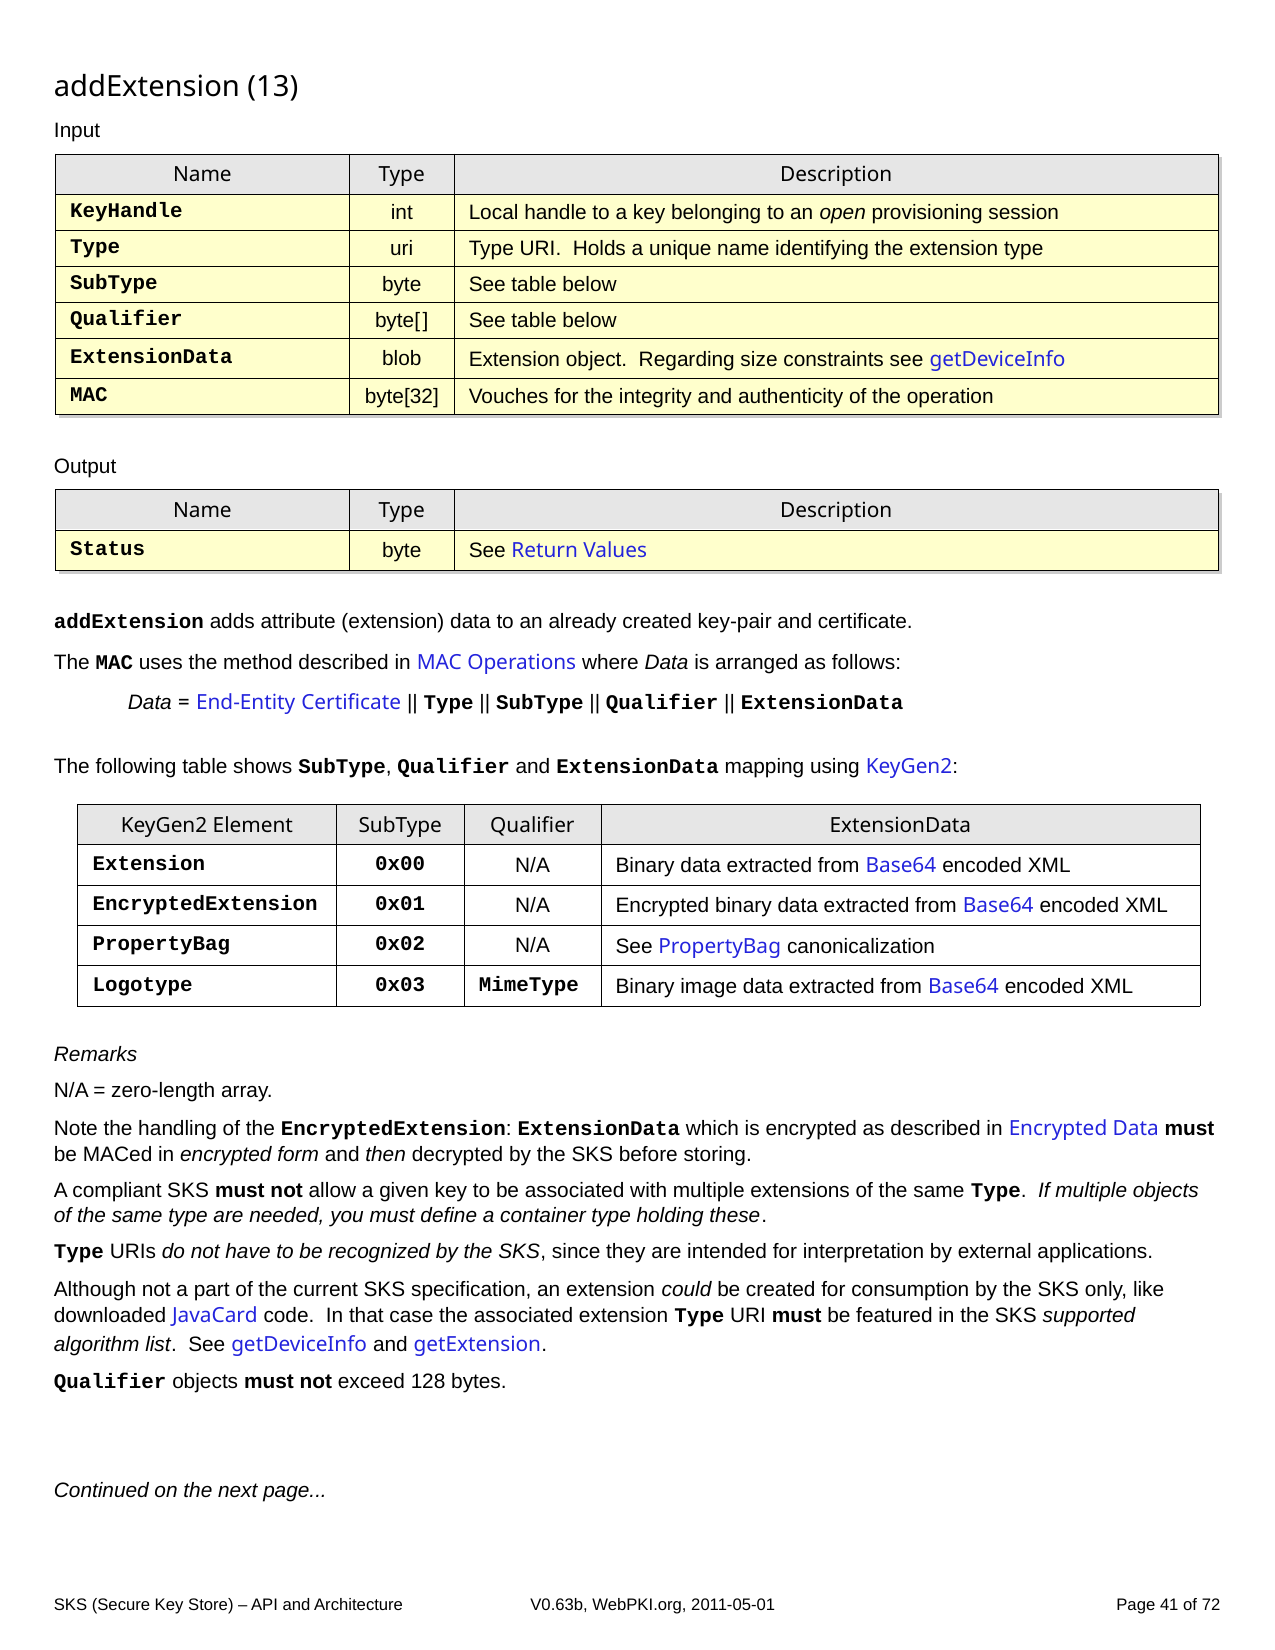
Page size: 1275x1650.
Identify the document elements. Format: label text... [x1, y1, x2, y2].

text Input [54, 118, 1221, 142]
table_cell EncryptedExtension [78, 886, 336, 925]
table_cell See table below [455, 303, 1218, 338]
table_cell Qualifier [56, 303, 349, 338]
table_cell Logotype [78, 966, 336, 1006]
table_cell PropertyBag [78, 926, 336, 965]
table_cell Binary image data extracted from Base64 encoded XML [602, 966, 1200, 1006]
table_header ExtensionData [602, 805, 1200, 844]
table_cell 0x03 [337, 966, 464, 1006]
table_cell MimeType [465, 966, 601, 1006]
subtitle addExtension (13) [54, 66, 1221, 105]
text N/A = zero-length array. [54, 1077, 1221, 1101]
table_cell int [350, 195, 454, 230]
table_cell Vouches for the integrity and authenticity of the operation [455, 379, 1218, 414]
table_cell N/A [465, 886, 601, 925]
table_cell uri [350, 231, 454, 266]
text Data = End-Entity Certificate || Type || SubType || Qualifier || ExtensionData [54, 687, 1221, 716]
table_cell byte⁮[ ] [350, 303, 454, 338]
table_cell Extension [78, 845, 336, 884]
table_cell Type [56, 231, 349, 266]
table_cell N/A [465, 926, 601, 965]
table_cell MAC [56, 379, 349, 414]
table_header KeyGen2 Element [78, 805, 336, 844]
table_cell KeyHandle [56, 195, 349, 230]
table_header SubType [337, 805, 464, 844]
table_cell Local handle to a key belonging to an open provisioning session [455, 195, 1218, 230]
table_cell 0x00 [337, 845, 464, 884]
table_cell byte [350, 531, 454, 570]
table_header Name [56, 490, 349, 529]
table_cell ExtensionData [56, 339, 349, 378]
table_cell See Return Values [455, 531, 1218, 570]
table_cell Binary data extracted from Base64 encoded XML [602, 845, 1200, 884]
table_cell 0x01 [337, 886, 464, 925]
text addExtension adds attribute (extension) data to an already created key-pair and certificate. [54, 609, 1221, 635]
table_header Description [455, 490, 1218, 529]
table_header Type [350, 155, 454, 194]
text Note the handling of the EncryptedExtension: ExtensionData which is encrypted as described in Encrypted Data must be MACed in encrypted form and then decrypted by the SKS before storing. [54, 1113, 1221, 1166]
table_header Name [56, 155, 349, 194]
table_cell byte [350, 267, 454, 302]
table_cell See PropertyBag canonicalization [602, 926, 1200, 965]
table_header Qualifier [465, 805, 601, 844]
table_cell byte⁮[32] [350, 379, 454, 414]
table_cell Status [56, 531, 349, 570]
text Continued on the next page... [54, 1478, 1221, 1502]
table_cell N/A [465, 845, 601, 884]
text The following table shows SubType, Qualifier and ExtensionData mapping using KeyGen2: [54, 728, 1221, 804]
table_header Type [350, 490, 454, 529]
table_cell Encrypted binary data extracted from Base64 encoded XML [602, 886, 1200, 925]
text The MAC uses the method described in MAC Operations where Data is arranged as follows: [54, 647, 1221, 676]
text Remarks [54, 1042, 1221, 1066]
table_cell 0x02 [337, 926, 464, 965]
text Output [54, 453, 1221, 477]
text Although not a part of the current SKS specification, an extension could be created for consumption by the SKS only, like downloaded JavaCard code. In that case the associated extension Type URI must be featured in the SKS supported algorithm list. See getDeviceInfo and getExtension. [54, 1277, 1221, 1357]
table_cell Extension object. Regarding size constraints see getDeviceInfo [455, 339, 1218, 378]
table_cell See table below [455, 267, 1218, 302]
table_header Description [455, 155, 1218, 194]
table_cell Type URI. Holds a unique name identifying the extension type [455, 231, 1218, 266]
text Type URIs do not have to be recognized by the SKS, since they are intended for interpretation by external applications. [54, 1239, 1221, 1265]
text Qualifier objects must not exceed 128 bytes. [54, 1369, 1221, 1395]
table_cell SubType [56, 267, 349, 302]
text A compliant SKS must not allow a given key to be associated with multiple extensions of the same Type. If multiple objects of the same type are needed, you must define a container type holding these. [54, 1177, 1221, 1227]
table_cell blob [350, 339, 454, 378]
